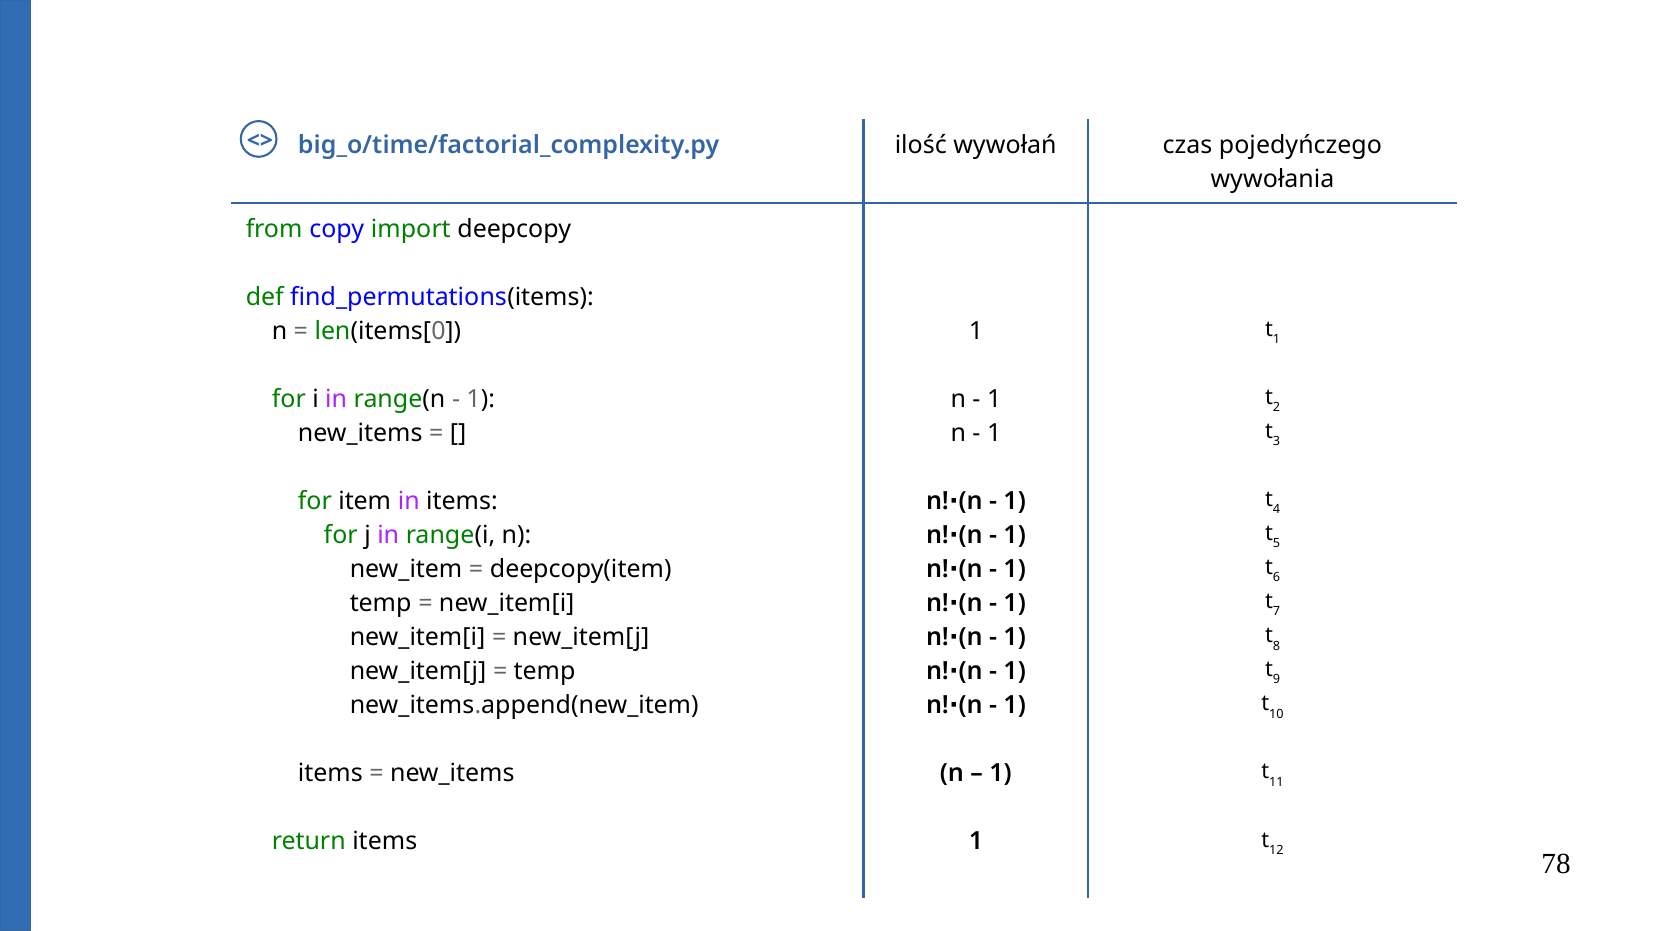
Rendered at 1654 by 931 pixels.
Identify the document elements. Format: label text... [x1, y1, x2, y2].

table_cell t1 t2 t3 t4 t5 t6 t7 t8 t9 t10 t11 t12 [1089, 204, 1457, 898]
text_box [0, 0, 31, 931]
table_cell 1 n - 1 n - 1 n!⋅(n - 1) n!⋅(n - 1) n!⋅(n - 1) n!⋅(n - 1) n!⋅(n - 1) n!⋅(n - 1) n!⋅(n - 1) (n – 1) 1 [865, 204, 1087, 898]
table_header big_o/time/factorial_complexity.py [231, 119, 862, 202]
table_cell from copy import deepcopy def find_permutations(items): n = len(items[0]) for i in range(n - 1): new_items = [] for item in items: for j in range(i, n): new_item = deepcopy(item) temp = new_item[i] new_item[i] = new_item[j] new_item[j] = temp new_items.append(new_item) items = new_items return items [231, 204, 862, 898]
table_header ilość wywołań [865, 119, 1087, 202]
text_box <> [232, 116, 289, 162]
table_header czas pojedyńczego wywołania [1089, 119, 1457, 202]
